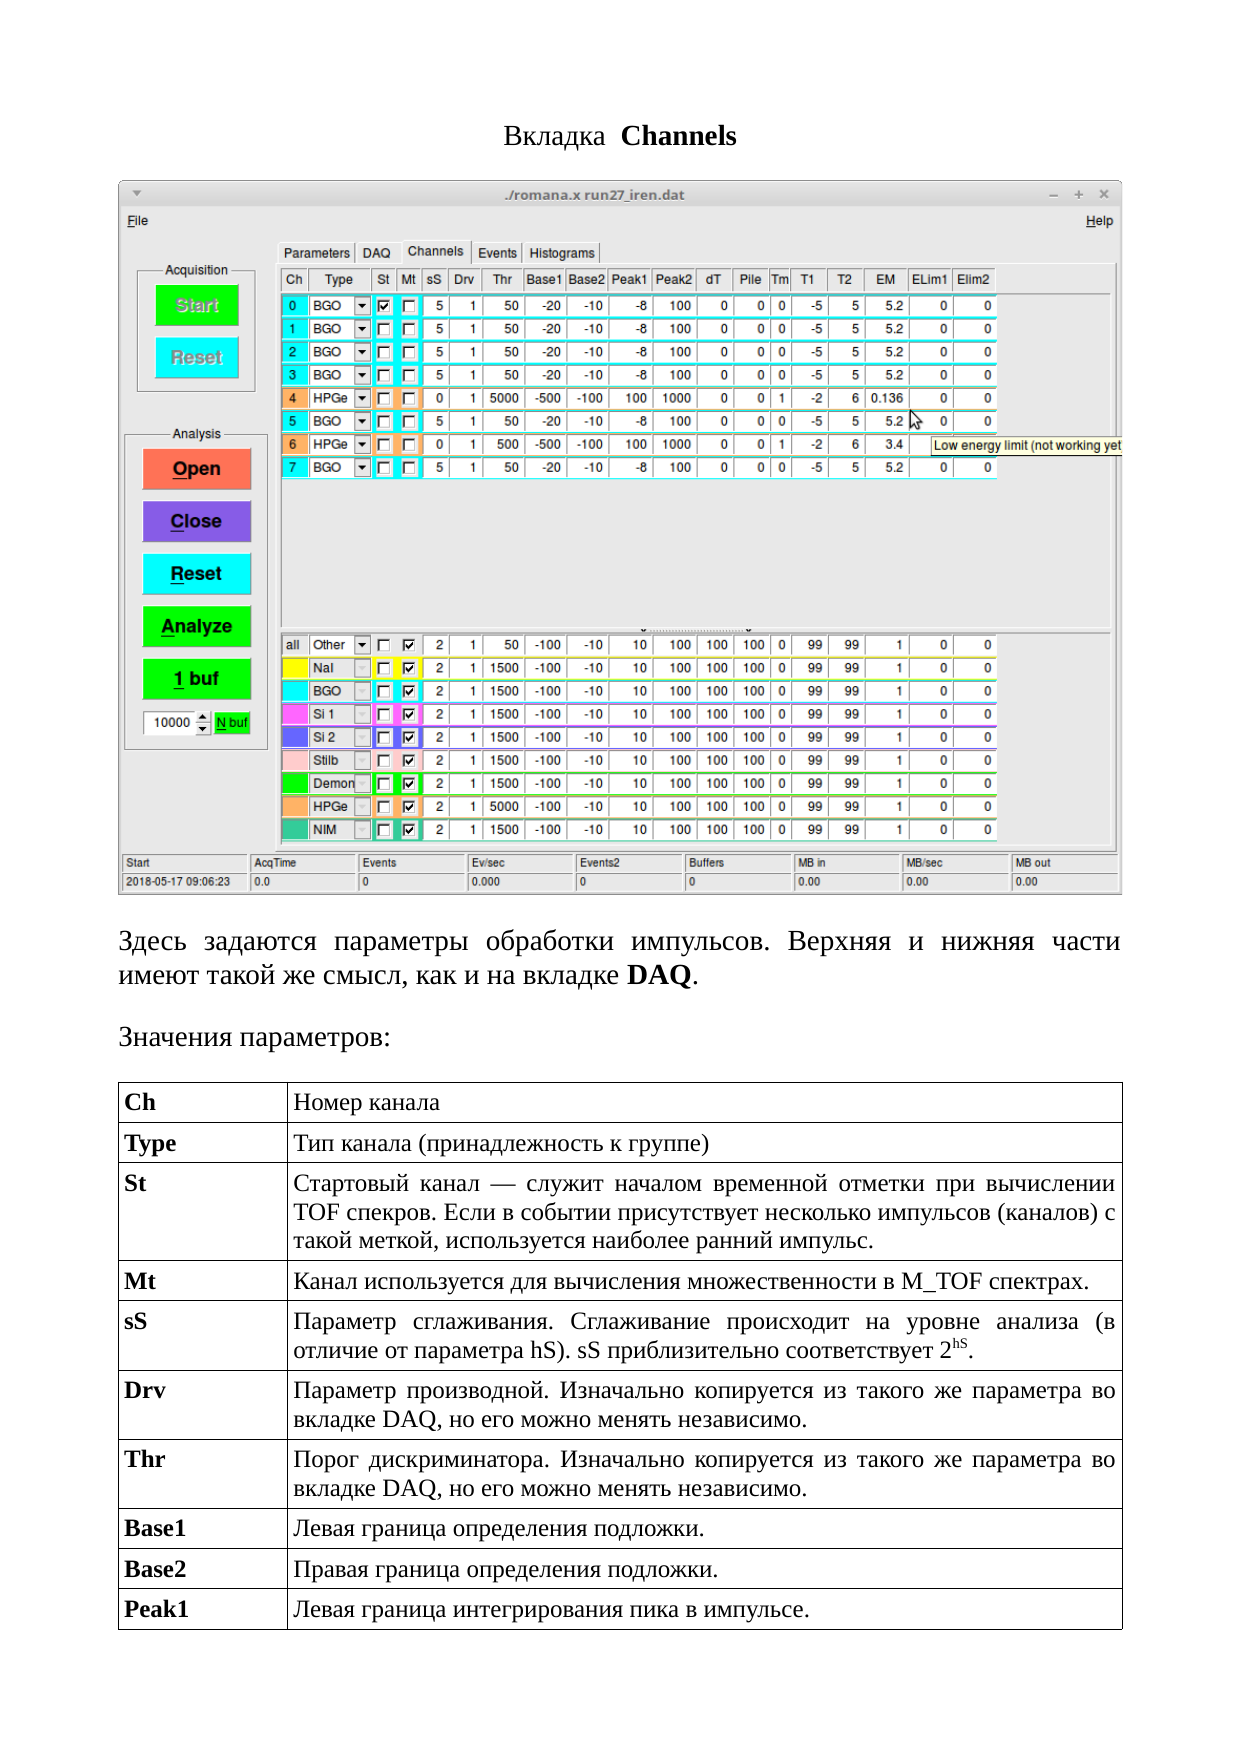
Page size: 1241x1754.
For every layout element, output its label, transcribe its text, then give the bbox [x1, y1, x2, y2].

table_cell Параметр производной. Изначально копируется из такого же параметра во вкладке DAQ, но его можно менять независимо. [288, 1371, 1122, 1438]
table_cell Base1 [119, 1509, 287, 1548]
text Вкладка Channels [118, 118, 1122, 152]
table_cell Канал используется для вычисления множественности в M_TOF спектрах. [288, 1261, 1122, 1300]
table_cell Type [119, 1123, 287, 1162]
picture [118, 180, 1123, 895]
table_header Ch [119, 1083, 287, 1122]
table_cell Peak1 [119, 1589, 287, 1628]
table_cell Mt [119, 1261, 287, 1300]
table_cell St [119, 1163, 287, 1260]
table_cell Thr [119, 1440, 287, 1508]
table_cell Тип канала (принадлежность к группе) [288, 1123, 1122, 1162]
table_cell Drv [119, 1371, 287, 1438]
table_cell Порог дискриминатора. Изначально копируется из такого же параметра во вкладке DAQ, но его можно менять независимо. [288, 1440, 1122, 1508]
table_cell Правая граница определения подложки. [288, 1549, 1122, 1588]
table_cell Base2 [119, 1549, 287, 1588]
table_header Номер канала [288, 1083, 1122, 1122]
table_cell Левая граница интегрирования пика в импульсе. [288, 1589, 1122, 1628]
table_cell Стартовый канал — служит началом временной отметки при вычислении TOF спекров. Если в событии присутствует несколько импульсов (каналов) с такой меткой, используется наиболее ранний импульс. [288, 1163, 1122, 1260]
table_cell sS [119, 1301, 287, 1369]
text Здесь задаются параметры обработки импульсов. Верхняя и нижняя части имеют такой же смысл, как и на вкладке DAQ. [118, 923, 1122, 991]
table_cell Левая граница определения подложки. [288, 1509, 1122, 1548]
table_cell Параметр сглаживания. Сглаживание происходит на уровне анализа (в отличие от параметра hS). sS приблизительно соответствует 2hS. [288, 1301, 1122, 1369]
text Значения параметров: [118, 1019, 1122, 1053]
